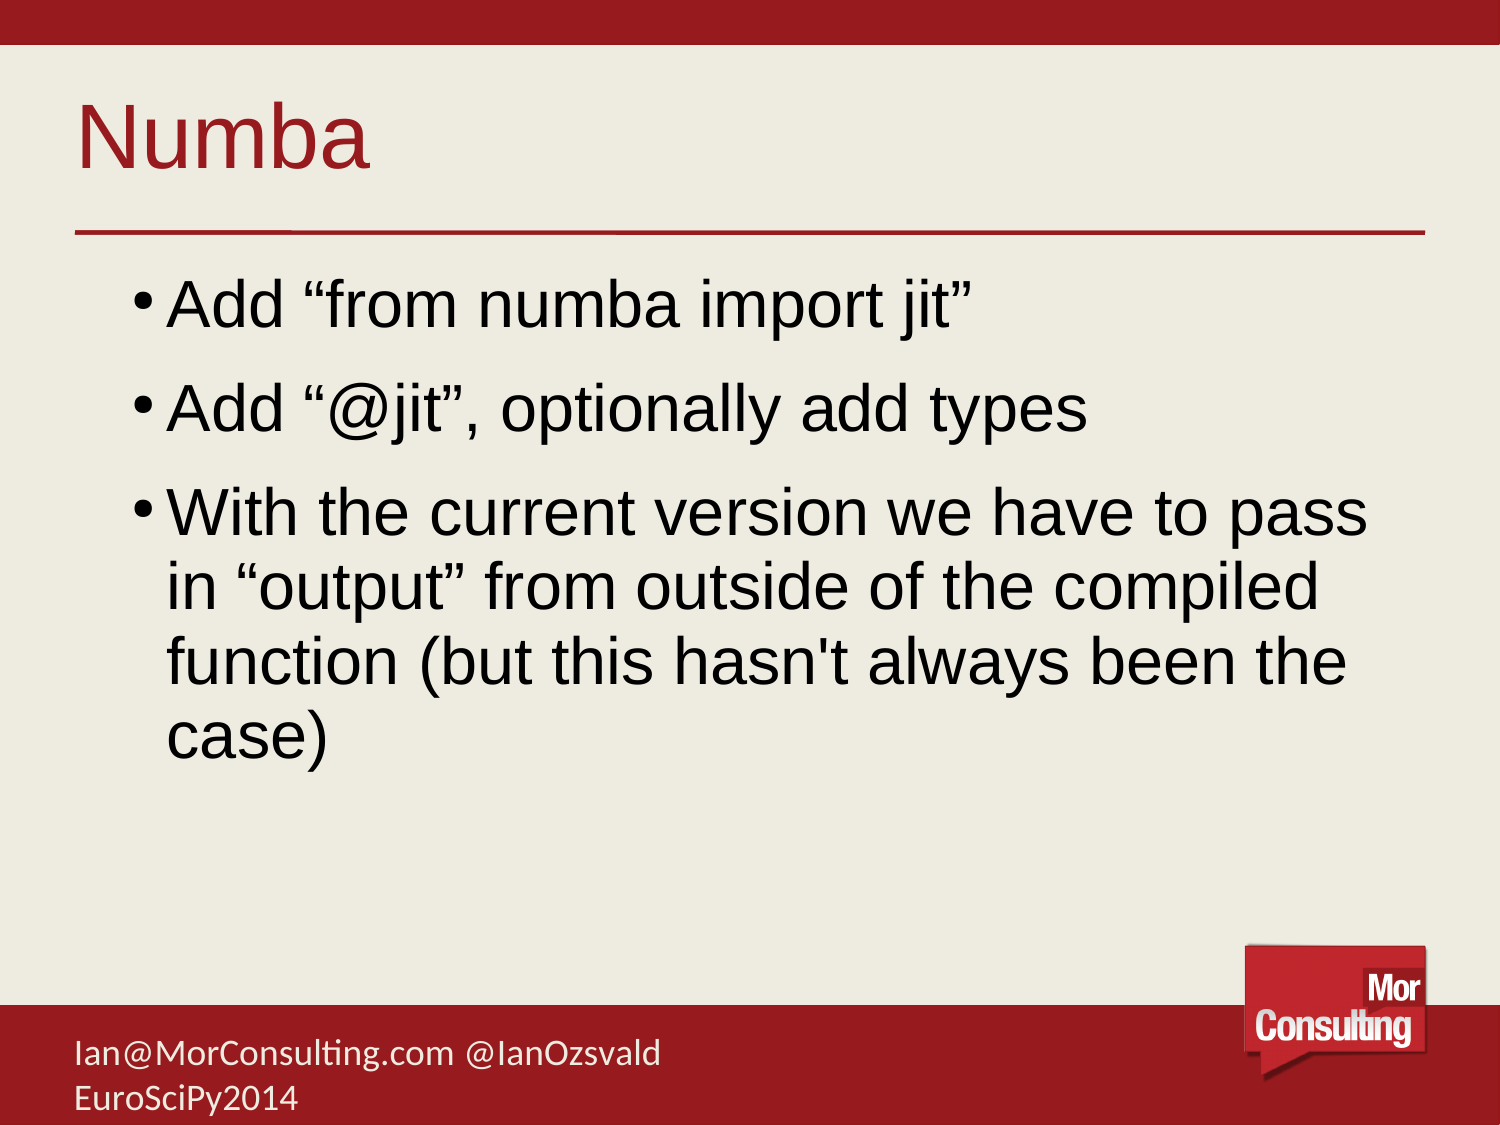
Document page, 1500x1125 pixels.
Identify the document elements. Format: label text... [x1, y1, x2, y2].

picture [1230, 935, 1438, 1089]
title Numba [74, 44, 1425, 232]
list Add “from numba import jit” Add “@jit”, optionally add types With the current version we have to pass in “output” from outside of the compiled function (but this hasn't always been the case) [75, 263, 1395, 916]
